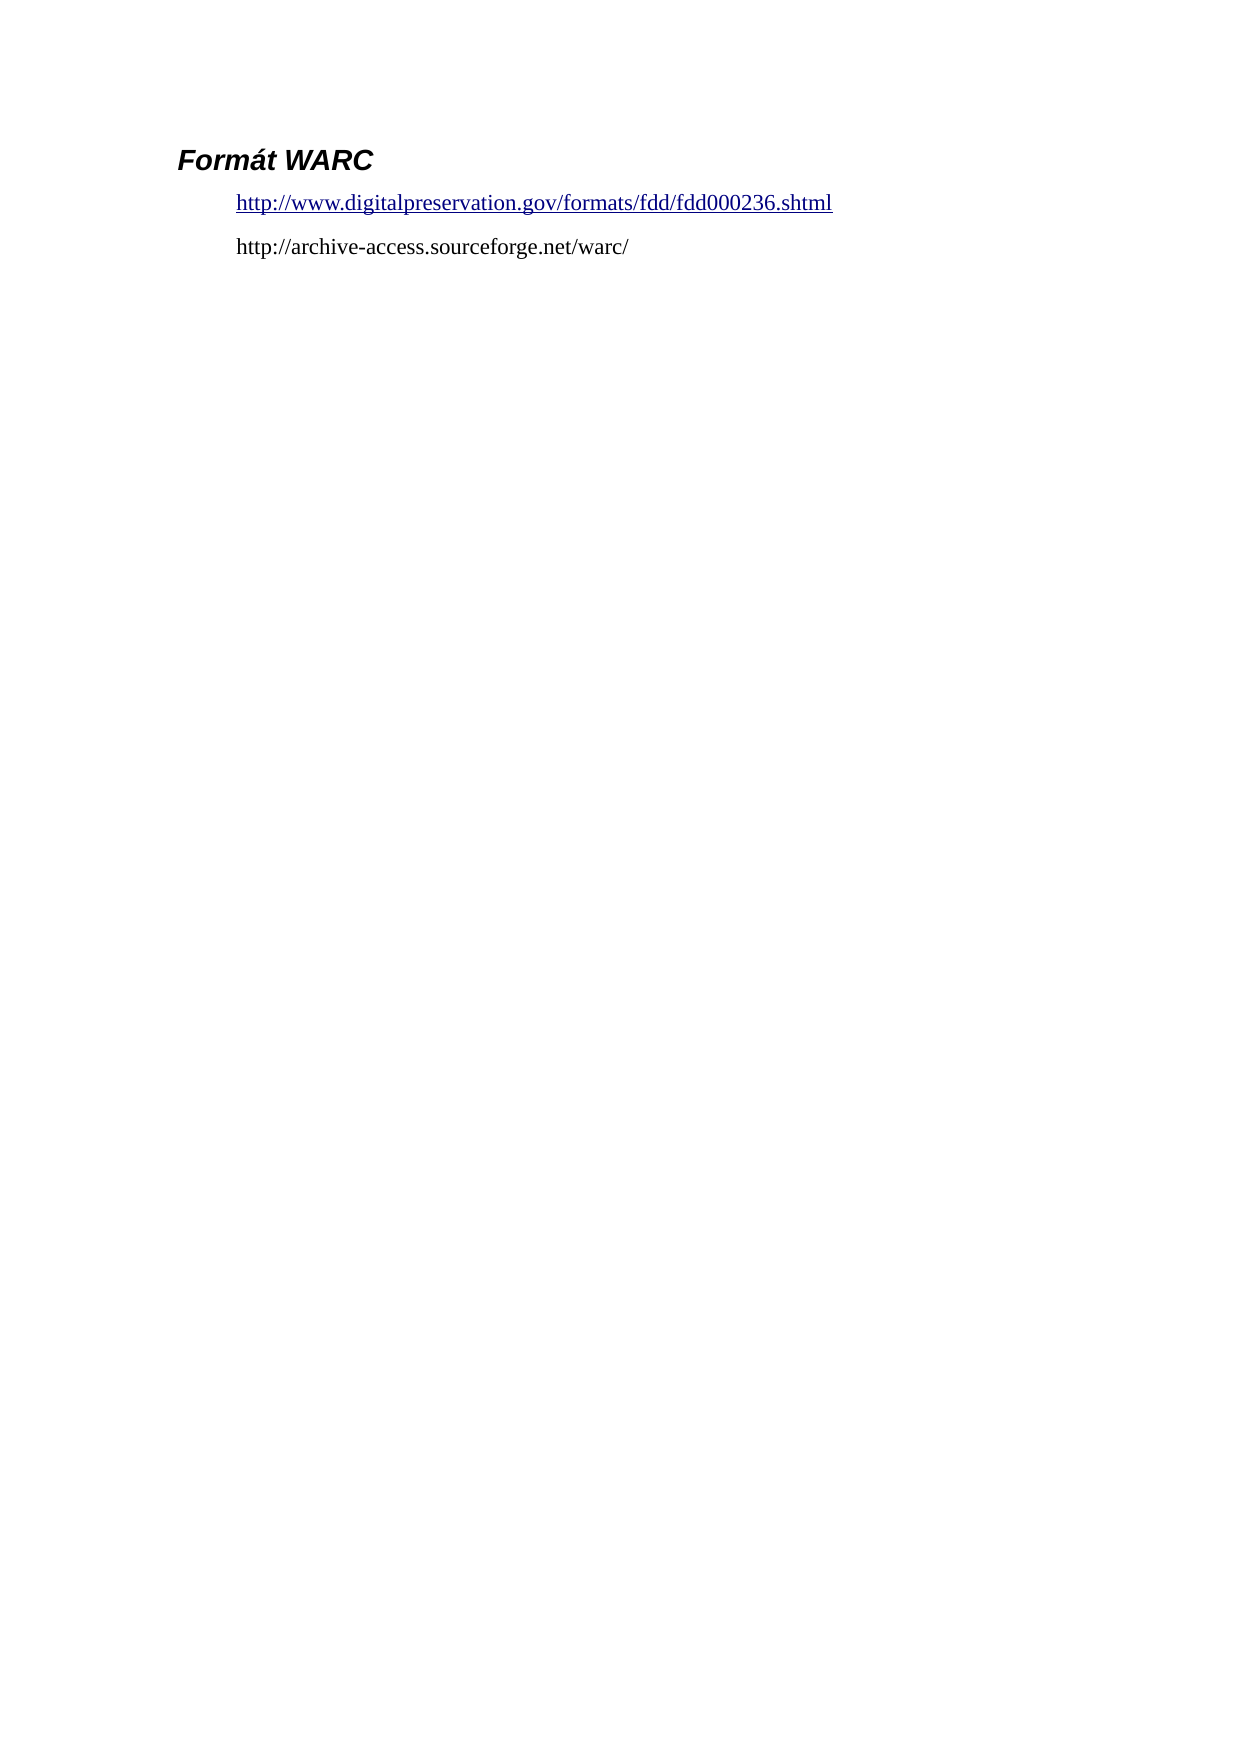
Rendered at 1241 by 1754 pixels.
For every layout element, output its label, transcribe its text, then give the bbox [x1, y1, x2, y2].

text http://www.digitalpreservation.gov/formats/fdd/fdd000236.shtml [177, 189, 1122, 216]
text http://archive-access.sourceforge.net/warc/ [177, 233, 1122, 259]
subtitle Formát WARC [177, 143, 1122, 177]
